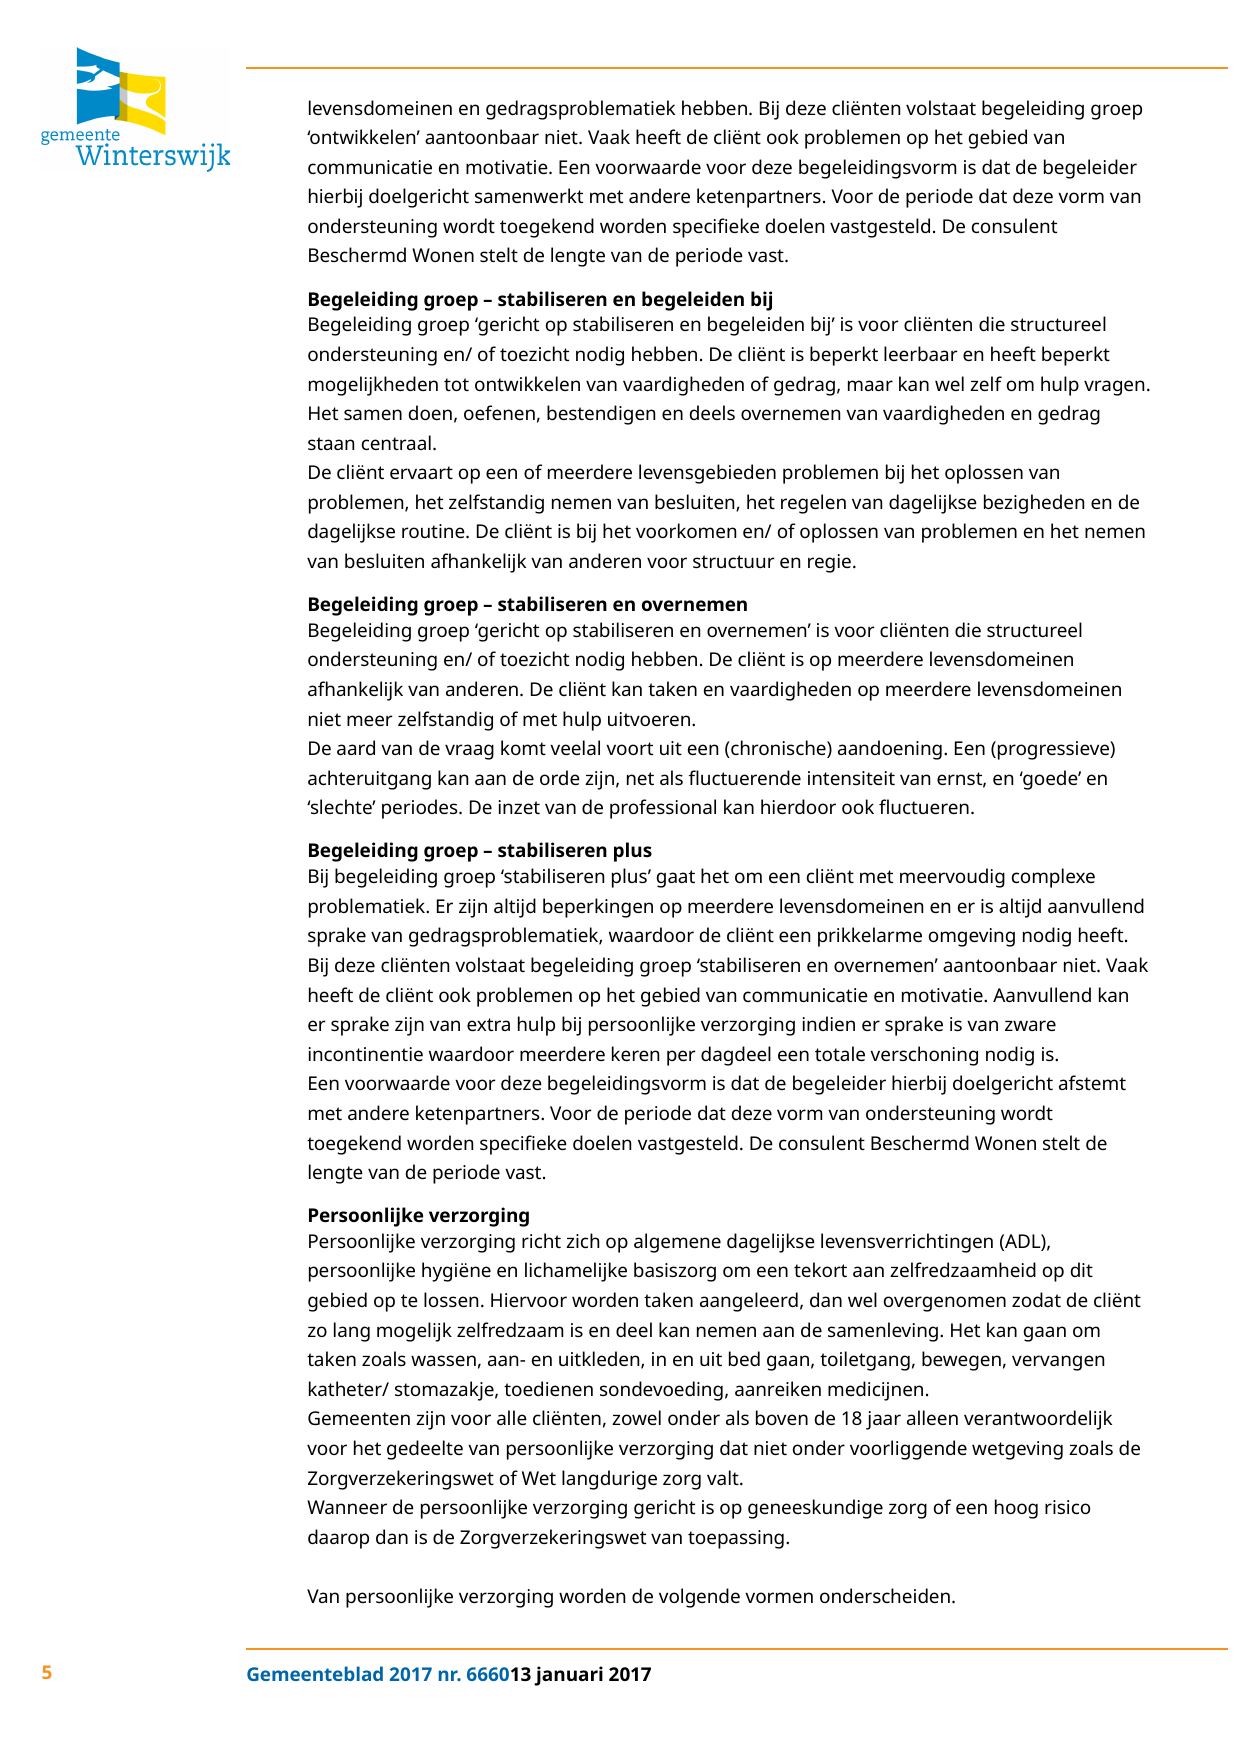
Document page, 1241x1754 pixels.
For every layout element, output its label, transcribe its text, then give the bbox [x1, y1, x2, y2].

list Begeleiding groep ‘gericht op stabiliseren en overnemen’ is voor cliënten die structureel ondersteuning en/ of toezicht nodig hebben. De cliënt is op meerdere levensdomeinen afhankelijk van anderen. De cliënt kan taken en vaardigheden op meerdere levensdomeinen niet meer zelfstandig of met hulp uitvoeren. [248, 617, 1152, 732]
list Begeleiding groep – stabiliseren en begeleiden bij [248, 286, 1152, 312]
list Een voorwaarde voor deze begeleidingsvorm is dat de begeleider hierbij doelgericht afstemt met andere ketenpartners. Voor de periode dat deze vorm van ondersteuning wordt toegekend worden specifieke doelen vastgesteld. De consulent Beschermd Wonen stelt de lengte van de periode vast. [248, 1071, 1152, 1185]
list Persoonlijke verzorging richt zich op algemene dagelijkse levensverrichtingen (ADL), persoonlijke hygiëne en lichamelijke basiszorg om een tekort aan zelfredzaamheid op dit gebied op te lossen. Hiervoor worden taken aangeleerd, dan wel overgenomen zodat de cliënt zo lang mogelijk zelfredzaam is en deel kan nemen aan de samenleving. Het kan gaan om taken zoals wassen, aan- en uitkleden, in en uit bed gaan, toiletgang, bewegen, vervangen katheter/ stomazakje, toedienen sondevoeding, aanreiken medicijnen. [248, 1228, 1152, 1402]
picture [41, 47, 231, 172]
list Persoonlijke verzorging [248, 1202, 1152, 1228]
list Wanneer de persoonlijke verzorging gericht is op geneeskundige zorg of een hoog risico daarop dan is de Zorgverzekeringswet van toepassing. [248, 1494, 1152, 1550]
list Begeleiding groep ‘gericht op stabiliseren en begeleiden bij’ is voor cliënten die structureel ondersteuning en/ of toezicht nodig hebben. De cliënt is beperkt leerbaar en heeft beperkt mogelijkheden tot ontwikkelen van vaardigheden of gedrag, maar kan wel zelf om hulp vragen. Het samen doen, oefenen, bestendigen en deels overnemen van vaardigheden en gedrag staan centraal. [248, 312, 1152, 456]
list Begeleiding groep – stabiliseren plus [248, 838, 1152, 863]
list levensdomeinen en gedragsproblematiek hebben. Bij deze cliënten volstaat begeleiding groep ‘ontwikkelen’ aantoonbaar niet. Vaak heeft de cliënt ook problemen op het gebied van communicatie en motivatie. Een voorwaarde voor deze begeleidingsvorm is dat de begeleider hierbij doelgericht samenwerkt met andere ketenpartners. Voor de periode dat deze vorm van ondersteuning wordt toegekend worden specifieke doelen vastgesteld. De consulent Beschermd Wonen stelt de lengte van de periode vast. [248, 95, 1152, 268]
picture [225, 153, 231, 162]
list De cliënt ervaart op een of meerdere levensgebieden problemen bij het oplossen van problemen, het zelfstandig nemen van besluiten, het regelen van dagelijkse bezigheden en de dagelijkse routine. De cliënt is bij het voorkomen en/ of oplossen van problemen en het nemen van besluiten afhankelijk van anderen voor structuur en regie. [248, 459, 1152, 574]
list Bij begeleiding groep ‘stabiliseren plus’ gaat het om een cliënt met meervoudig complexe problematiek. Er zijn altijd beperkingen op meerdere levensdomeinen en er is altijd aanvullend sprake van gedragsproblematiek, waardoor de cliënt een prikkelarme omgeving nodig heeft. Bij deze cliënten volstaat begeleiding groep ‘stabiliseren en overnemen’ aantoonbaar niet. Vaak heeft de cliënt ook problemen op het gebied van communicatie en motivatie. Aanvullend kan er sprake zijn van extra hulp bij persoonlijke verzorging indien er sprake is van zware incontinentie waardoor meerdere keren per dagdeel een totale verschoning nodig is. [248, 863, 1152, 1067]
list Van persoonlijke verzorging worden de volgende vormen onderscheiden. [248, 1583, 1152, 1609]
list De aard van de vraag komt veelal voort uit een (chronische) aandoening. Een (progressieve) achteruitgang kan aan de orde zijn, net als fluctuerende intensiteit van ernst, en ‘goede’ en ‘slechte’ periodes. De inzet van de professional kan hierdoor ook fluctueren. [248, 735, 1152, 820]
list Begeleiding groep – stabiliseren en overnemen [248, 591, 1152, 617]
list Gemeenten zijn voor alle cliënten, zowel onder als boven de 18 jaar alleen verantwoordelijk voor het gedeelte van persoonlijke verzorging dat niet onder voorliggende wetgeving zoals de Zorgverzekeringswet of Wet langdurige zorg valt. [248, 1406, 1152, 1491]
